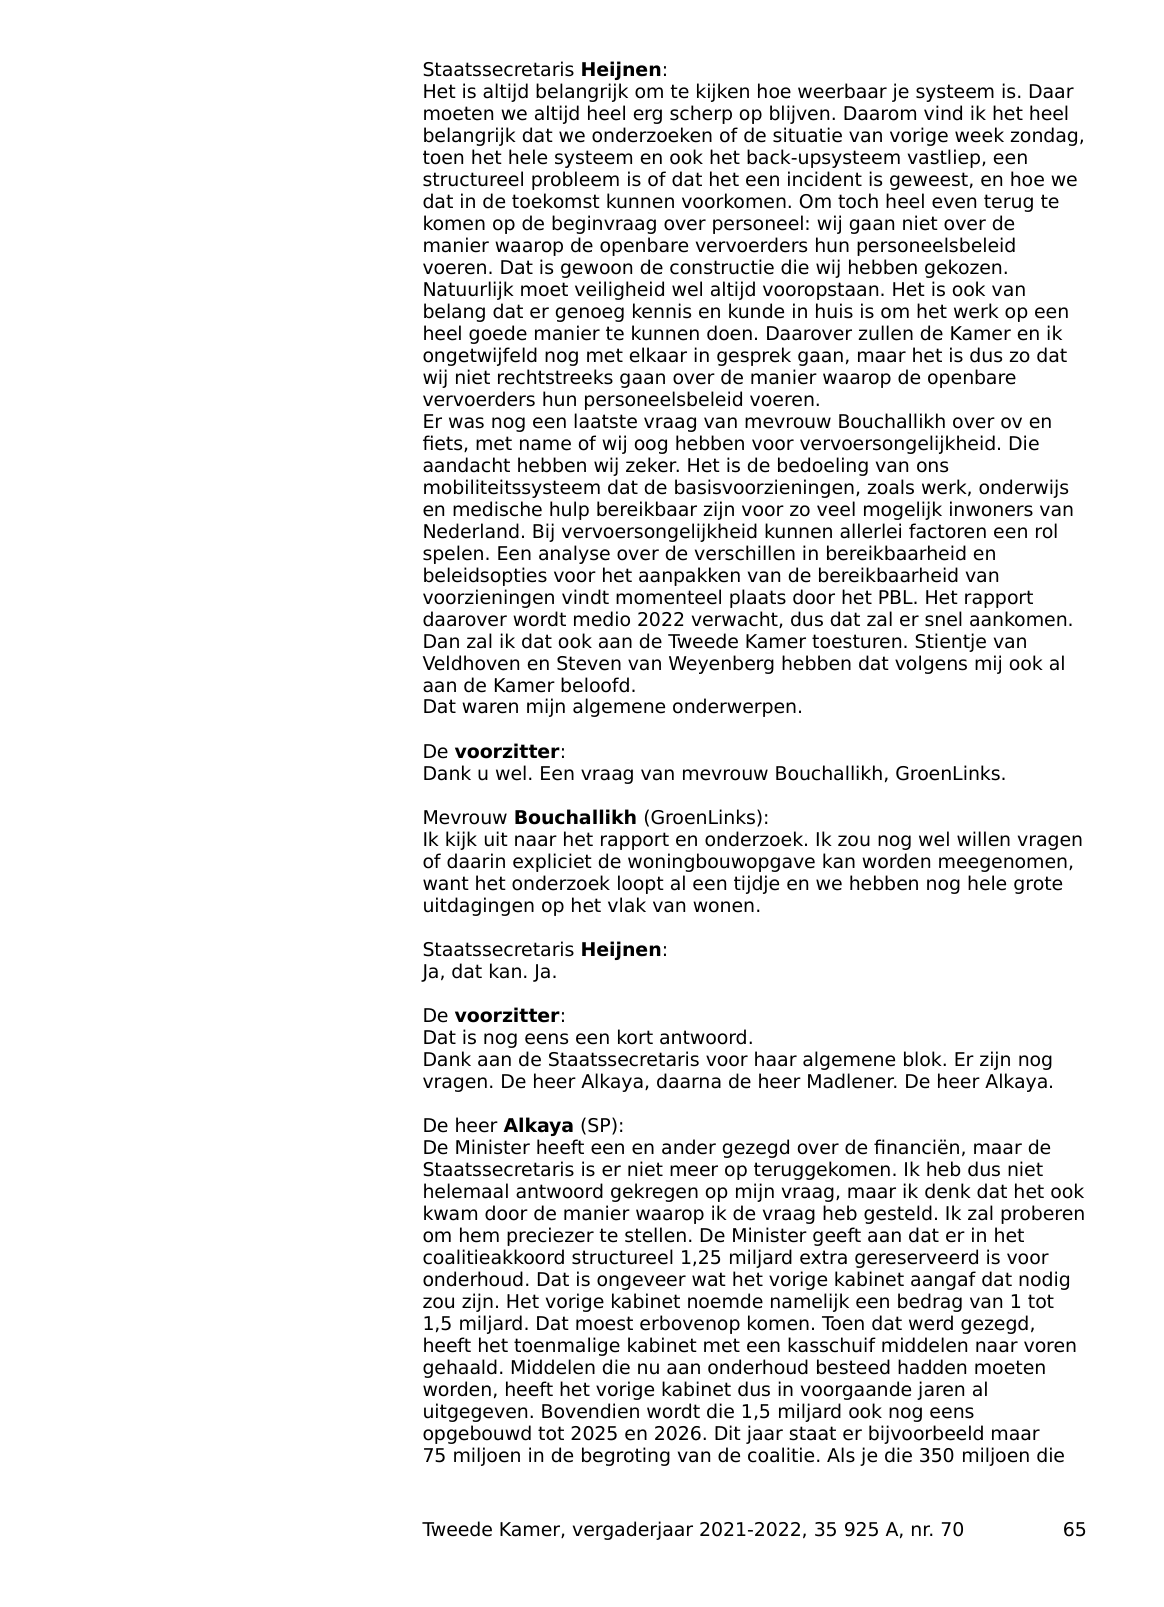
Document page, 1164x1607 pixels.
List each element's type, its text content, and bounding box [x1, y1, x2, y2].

text De Minister heeft een en ander gezegd over de financiën, maar de Staatssecretaris is er niet meer op teruggekomen. Ik heb dus niet helemaal antwoord gekregen op mijn vraag, maar ik denk dat het ook kwam door de manier waarop ik de vraag heb gesteld. Ik zal proberen om hem preciezer te stellen. De Minister geeft aan dat er in het coalitieakkoord structureel 1,25 miljard extra gereserveerd is voor onderhoud. Dat is ongeveer wat het vorige kabinet aangaf dat nodig zou zijn. Het vorige kabinet noemde namelijk een bedrag van 1 tot 1,5 miljard. Dat moest erbovenop komen. Toen dat werd gezegd, heeft het toenmalige kabinet met een kasschuif middelen naar voren gehaald. Middelen die nu aan onderhoud besteed hadden moeten worden, heeft het vorige kabinet dus in voorgaande jaren al uitgegeven. Bovendien wordt die 1,5 miljard ook nog eens opgebouwd tot 2025 en 2026. Dit jaar staat er bijvoorbeeld maar 75 miljoen in de begroting van de coalitie. Als je die 350 miljoen die [422, 1137, 1087, 1467]
text Dank aan de Staatssecretaris voor haar algemene blok. Er zijn nog vragen. De heer Alkaya, daarna de heer Madlener. De heer Alkaya. [422, 1049, 1087, 1093]
text De heer Alkaya (SP): [422, 1115, 1087, 1137]
text Er was nog een laatste vraag van mevrouw Bouchallikh over ov en fiets, met name of wij oog hebben voor vervoersongelijkheid. Die aandacht hebben wij zeker. Het is de bedoeling van ons mobiliteitssysteem dat de basisvoorzieningen, zoals werk, onderwijs en medische hulp bereikbaar zijn voor zo veel mogelijk inwoners van Nederland. Bij vervoersongelijkheid kunnen allerlei factoren een rol spelen. Een analyse over de verschillen in bereikbaarheid en beleidsopties voor het aanpakken van de bereikbaarheid van voorzieningen vindt momenteel plaats door het PBL. Het rapport daarover wordt medio 2022 verwacht, dus dat zal er snel aankomen. Dan zal ik dat ook aan de Tweede Kamer toesturen. Stientje van Veldhoven en Steven van Weyenberg hebben dat volgens mij ook al aan de Kamer beloofd. [422, 411, 1087, 696]
text De voorzitter: [422, 1005, 1087, 1027]
text Mevrouw Bouchallikh (GroenLinks): [422, 807, 1087, 829]
text Ik kijk uit naar het rapport en onderzoek. Ik zou nog wel willen vragen of daarin expliciet de woningbouwopgave kan worden meegenomen, want het onderzoek loopt al een tijdje en we hebben nog hele grote uitdagingen op het vlak van wonen. [422, 829, 1087, 917]
text Dank u wel. Een vraag van mevrouw Bouchallikh, GroenLinks. [422, 763, 1087, 784]
text Het is altijd belangrijk om te kijken hoe weerbaar je systeem is. Daar moeten we altijd heel erg scherp op blijven. Daarom vind ik het heel belangrijk dat we onderzoeken of de situatie van vorige week zondag, toen het hele systeem en ook het back-upsysteem vastliep, een structureel probleem is of dat het een incident is geweest, en hoe we dat in de toekomst kunnen voorkomen. Om toch heel even terug te komen op de beginvraag over personeel: wij gaan niet over de manier waarop de openbare vervoerders hun personeelsbeleid voeren. Dat is gewoon de constructie die wij hebben gekozen. Natuurlijk moet veiligheid wel altijd vooropstaan. Het is ook van belang dat er genoeg kennis en kunde in huis is om het werk op een heel goede manier te kunnen doen. Daarover zullen de Kamer en ik ongetwijfeld nog met elkaar in gesprek gaan, maar het is dus zo dat wij niet rechtstreeks gaan over de manier waarop de openbare vervoerders hun personeelsbeleid voeren. [422, 81, 1087, 411]
text Ja, dat kan. Ja. [422, 961, 1087, 983]
text De voorzitter: [422, 741, 1087, 763]
text Dat is nog eens een kort antwoord. [422, 1027, 1087, 1049]
text Staatssecretaris Heijnen: [422, 59, 1087, 81]
text Dat waren mijn algemene onderwerpen. [422, 696, 1087, 718]
text Staatssecretaris Heijnen: [422, 939, 1087, 961]
